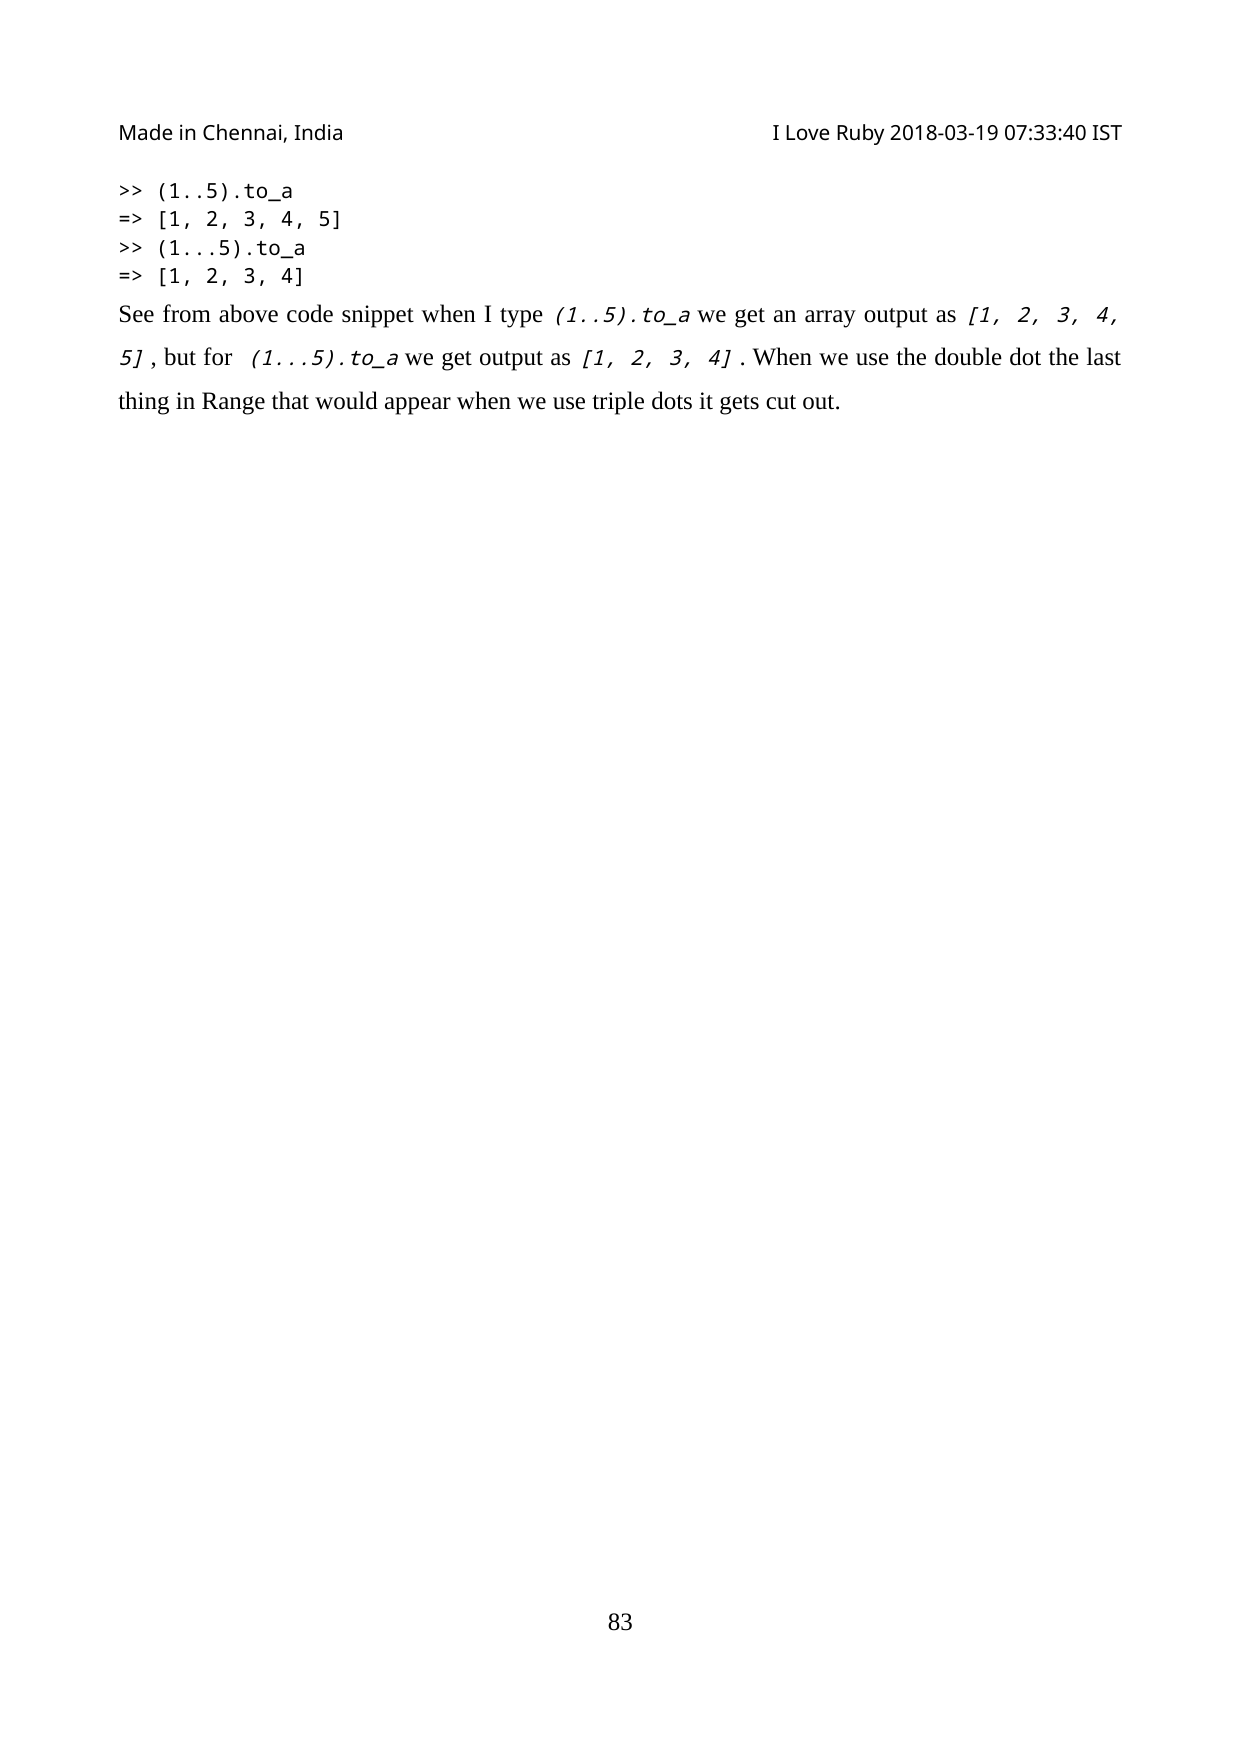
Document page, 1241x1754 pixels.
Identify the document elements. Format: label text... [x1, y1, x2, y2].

text => [1, 2, 3, 4] [118, 261, 1122, 290]
text >> (1..5).to_a [118, 176, 1122, 204]
text See from above code snippet when I type (1..5).to_a we get an array output as [1, 2, 3, 4, 5] , but for (1...5).to_a we get output as [1, 2, 3, 4] . When we use the double dot the last thing in Range that would appear when we use triple dots it gets cut out. [118, 299, 1122, 415]
text => [1, 2, 3, 4, 5] [118, 204, 1122, 233]
text >> (1...5).to_a [118, 233, 1122, 261]
